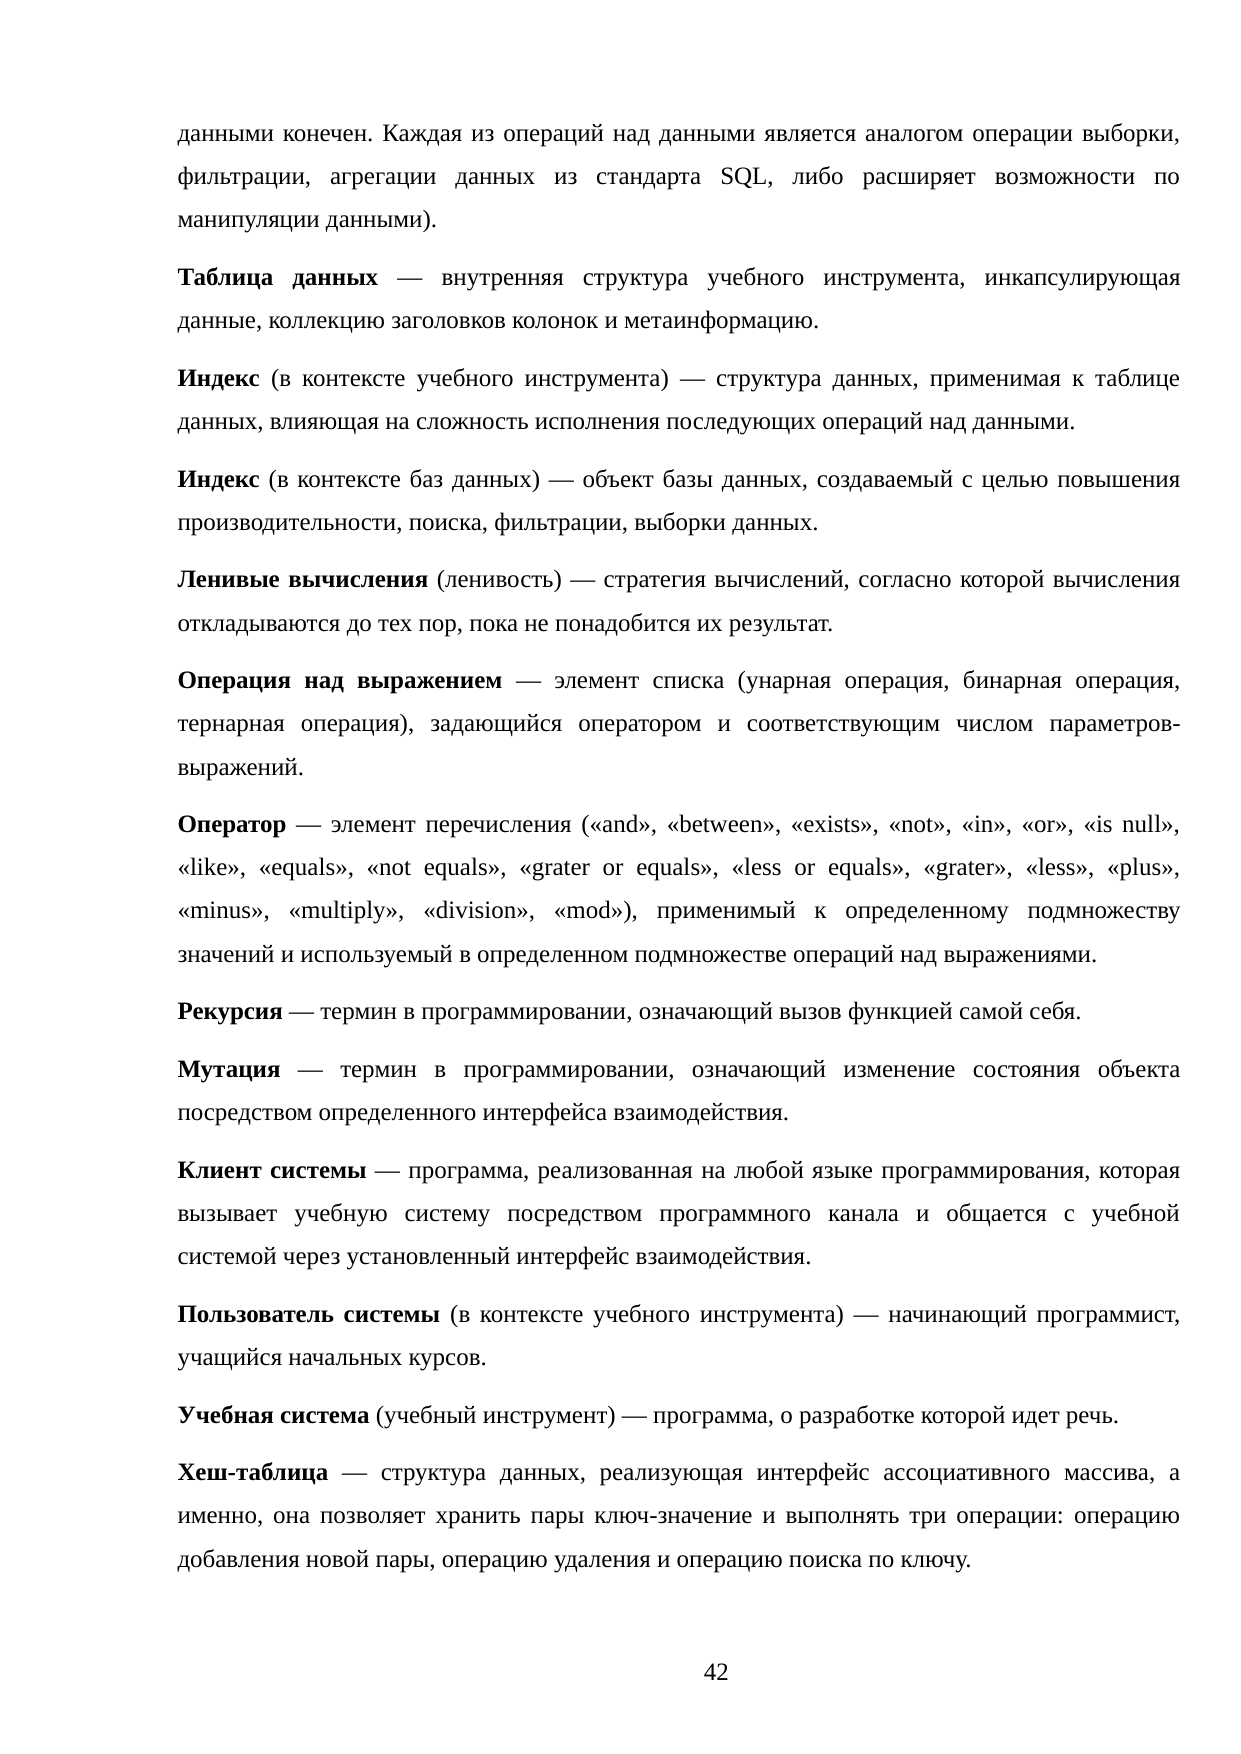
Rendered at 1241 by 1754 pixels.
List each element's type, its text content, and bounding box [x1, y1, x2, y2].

text Операция над выражением — элемент списка (унарная операция, бинарная операция, тернарная операция), задающийся оператором и соответствующим числом параметров-выражений. [177, 665, 1181, 780]
text Рекурсия — термин в программировании, означающий вызов функцией самой себя. [177, 996, 1181, 1025]
text Клиент системы — программа, реализованная на любой языке программирования, которая вызывает учебную систему посредством программного канала и общается с учебной системой через установленный интерфейс взаимодействия. [177, 1155, 1181, 1270]
text Мутация — термин в программировании, означающий изменение состояния объекта посредством определенного интерфейса взаимодействия. [177, 1054, 1181, 1126]
text Таблица данных — внутренняя структура учебного инструмента, инкапсулирующая данные, коллекцию заголовков колонок и метаинформацию. [177, 262, 1181, 334]
text Оператор — элемент перечисления («and», «between», «exists», «not», «in», «or», «is null», «like», «equals», «not equals», «grater or equals», «less or equals», «grater», «less», «plus», «minus», «multiply», «division», «mod»), применимый к определенному подмножеству значений и используемый в определенном подмножестве операций над выражениями. [177, 809, 1181, 967]
text Хеш-таблица — структура данных, реализующая интерфейс ассоциативного массива, а именно, она позволяет хранить пары ключ-значение и выполнять три операции: операцию добавления новой пары, операцию удаления и операцию поиска по ключу. [177, 1457, 1181, 1572]
text Учебная система (учебный инструмент) — программа, о разработке которой идет речь. [177, 1400, 1181, 1428]
text данными конечен. Каждая из операций над данными является аналогом операции выборки, фильтрации, агрегации данных из стандарта SQL, либо расширяет возможности по манипуляции данными). [177, 118, 1181, 233]
text Индекс (в контексте баз данных) — объект базы данных, создаваемый с целью повышения производительности, поиска, фильтрации, выборки данных. [177, 464, 1181, 536]
text Пользователь системы (в контексте учебного инструмента) — начинающий программист, учащийся начальных курсов. [177, 1299, 1181, 1371]
text Ленивые вычисления (ленивость) — стратегия вычислений, согласно которой вычисления откладываются до тех пор, пока не понадобится их результат. [177, 564, 1181, 636]
text Индекс (в контексте учебного инструмента) — структура данных, применимая к таблице данных, влияющая на сложность исполнения последующих операций над данными. [177, 363, 1181, 435]
